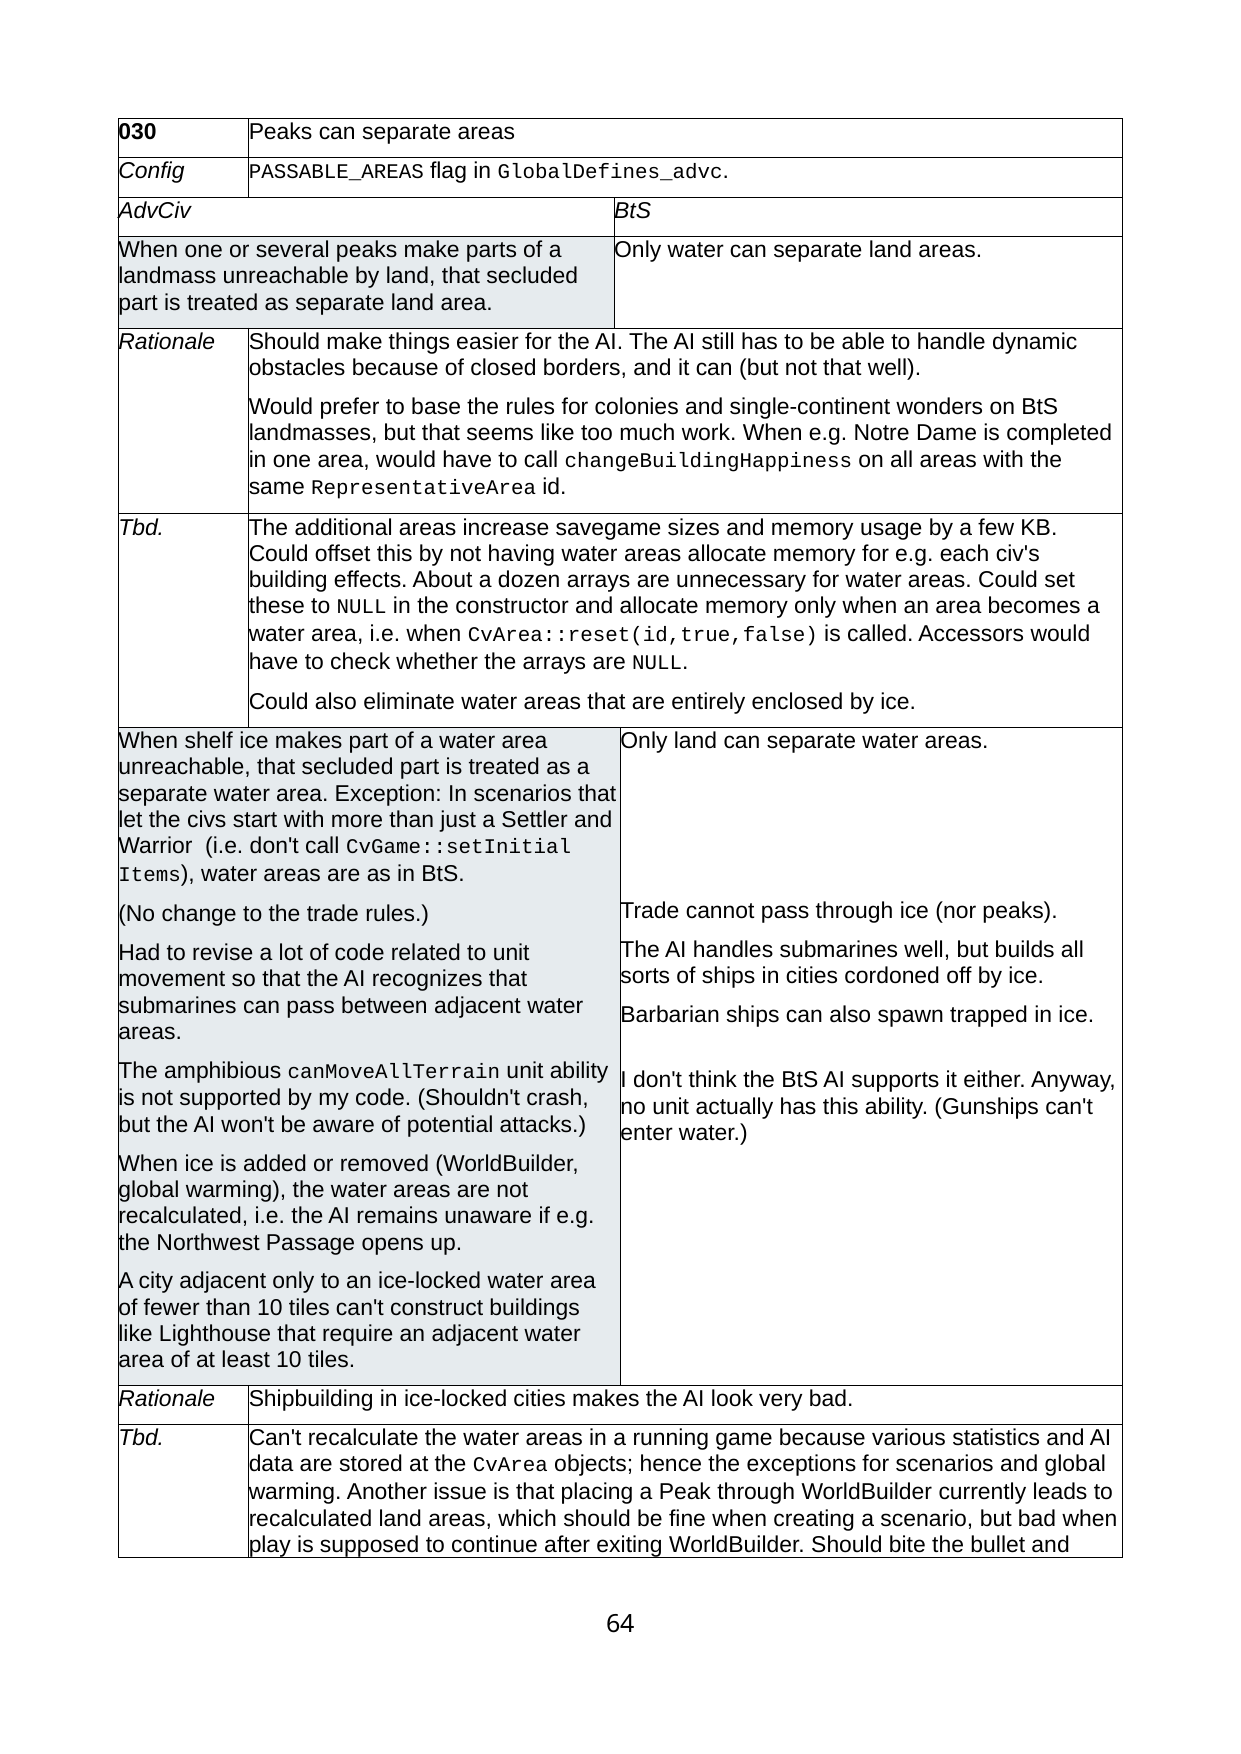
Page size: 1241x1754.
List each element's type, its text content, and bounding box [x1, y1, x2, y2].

table_header Peaks can separate areas [249, 119, 1122, 157]
table_cell Shipbuilding in ice-locked cities makes the AI look very bad. [249, 1386, 1122, 1424]
table_cell Tbd. [119, 1425, 248, 1557]
table_cell Can't recalculate the water areas in a running game because various statistics and AI data are stored at the CvArea objects; hence the exceptions for scenarios and global warming. Another issue is that placing a Peak through WorldBuilder currently leads to recalculated land areas, which should be fine when creating a scenario, but bad when play is supposed to continue after exiting WorldBuilder. Should bite the bullet and [249, 1425, 1122, 1557]
table_cell Tbd. [119, 514, 248, 727]
table_cell AdvCiv [119, 198, 614, 236]
table_cell Rationale [119, 1386, 248, 1424]
table_cell PASSABLE_AREAS flag in GlobalDefines_advc. [249, 158, 1122, 197]
table_header 030 [119, 119, 248, 157]
table_cell When shelf ice makes part of a water area unreachable, that secluded part is treated as a separate water area. Exception: In scenarios that let the civs start with more than just a Settler and Warrior (i.e. don't call CvGame::setInitial Items), water areas are as in BtS. (No change to the trade rules.) Had to revise a lot of code related to unit movement so that the AI recognizes that submarines can pass between adjacent water areas. The amphibious canMoveAllTerrain unit ability is not supported by my code. (Shouldn't crash, but the AI won't be aware of potential attacks.) When ice is added or removed (WorldBuilder, global warming), the water areas are not recalculated, i.e. the AI remains unaware if e.g. the Northwest Passage opens up. A city adjacent only to an ice-locked water area of fewer than 10 tiles can't construct buildings like Lighthouse that require an adjacent water area of at least 10 tiles. [119, 728, 620, 1385]
table_cell Only water can separate land areas. [615, 237, 1122, 328]
table_cell When one or several peaks make parts of a landmass unreachable by land, that secluded part is treated as separate land area. [119, 237, 614, 328]
table_cell Config [119, 158, 248, 197]
table_cell BtS [615, 198, 1122, 236]
table_cell Rationale [119, 329, 248, 513]
table_cell The additional areas increase savegame sizes and memory usage by a few KB. Could offset this by not having water areas allocate memory for e.g. each civ's building effects. About a dozen arrays are unnecessary for water areas. Could set these to NULL in the constructor and allocate memory only when an area becomes a water area, i.e. when CvArea::reset(id,true,false) is called. Accessors would have to check whether the arrays are NULL. Could also eliminate water areas that are entirely enclosed by ice. [249, 514, 1122, 727]
table_cell Should make things easier for the AI. The AI still has to be able to handle dynamic obstacles because of closed borders, and it can (but not that well). Would prefer to base the rules for colonies and single-continent wonders on BtS landmasses, but that seems like too much work. When e.g. Notre Dame is completed in one area, would have to call changeBuildingHappiness on all areas with the same RepresentativeArea id. [249, 329, 1122, 513]
table_cell Only land can separate water areas. Trade cannot pass through ice (nor peaks). The AI handles submarines well, but builds all sorts of ships in cities cordoned off by ice. Barbarian ships can also spawn trapped in ice. I don't think the BtS AI supports it either. Anyway, no unit actually has this ability. (Gunships can't enter water.) [621, 728, 1122, 1385]
